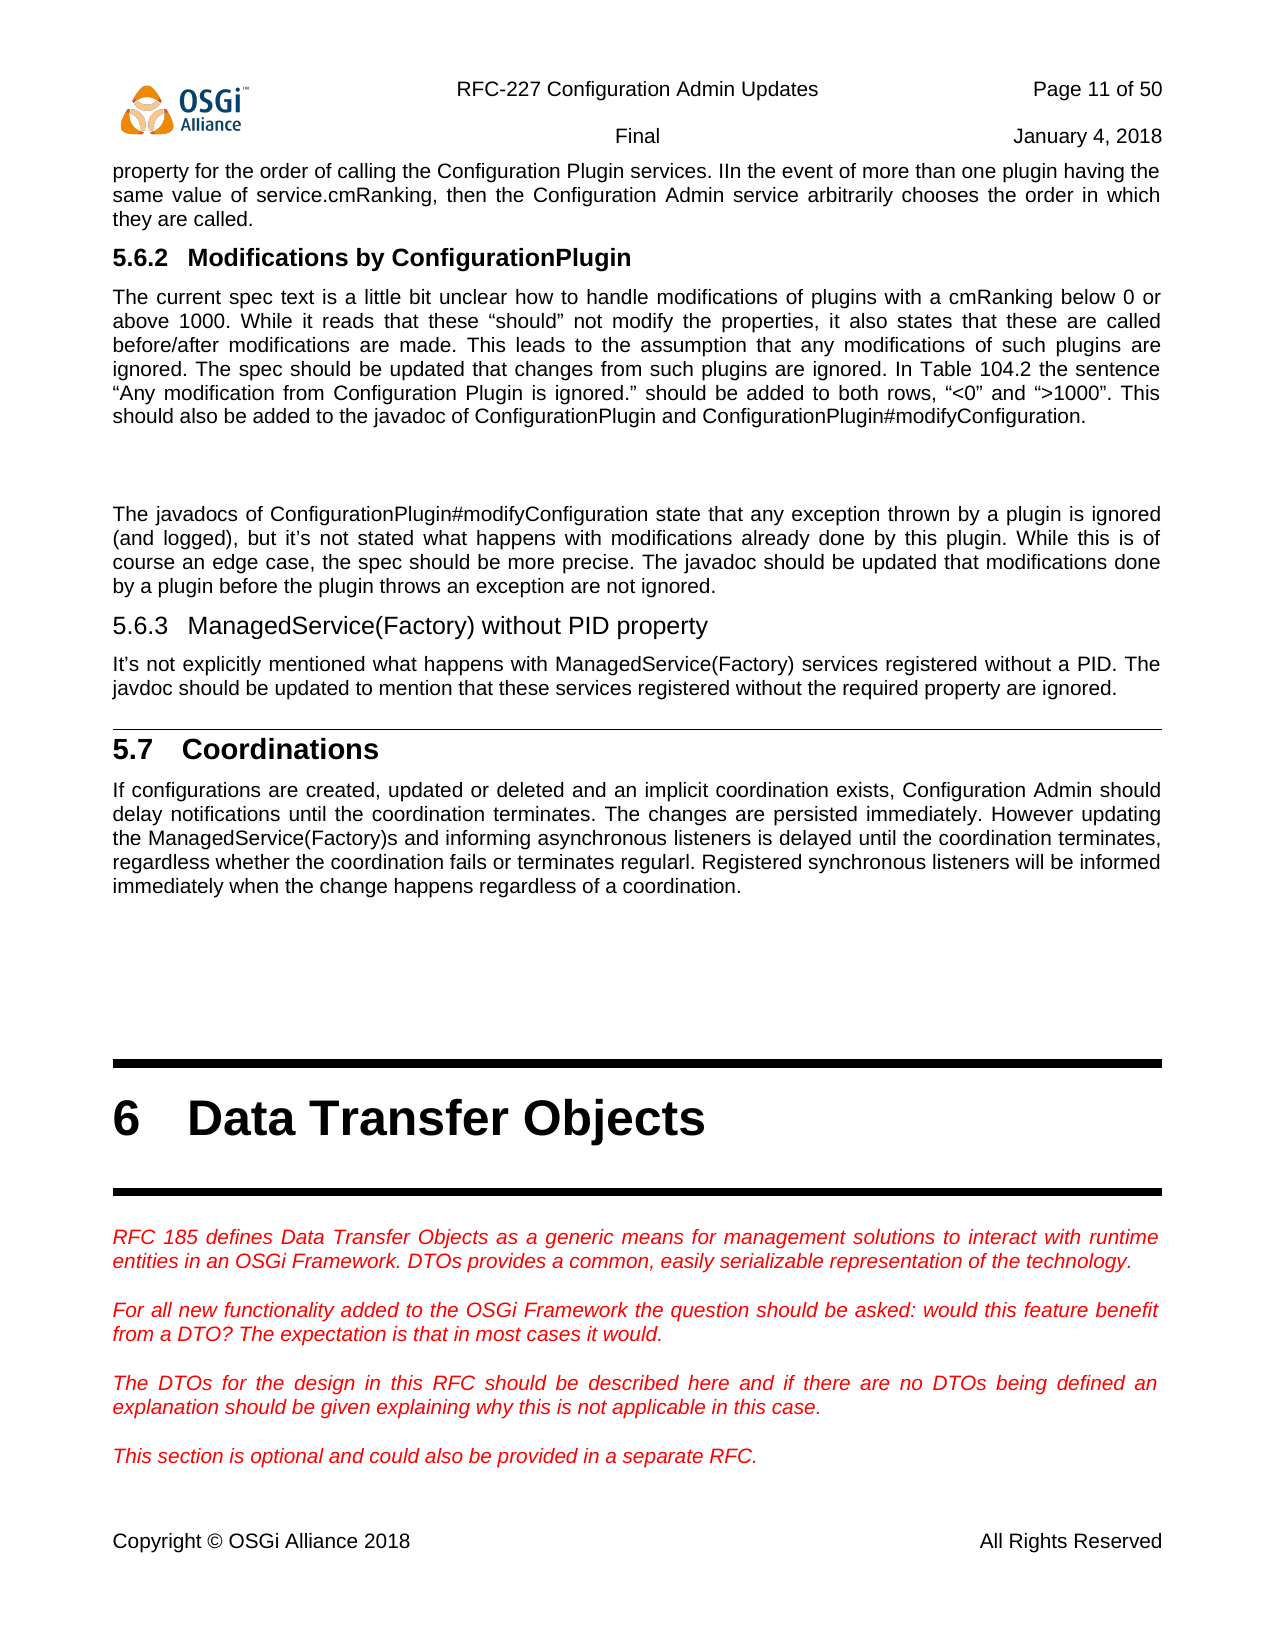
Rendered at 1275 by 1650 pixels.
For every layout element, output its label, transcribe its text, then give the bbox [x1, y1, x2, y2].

picture [113, 78, 257, 142]
text It’s not explicitly mentioned what happens with ManagedService(Factory) services registered without a PID. The javdoc should be updated to mention that these services registered without the required property are ignored. [112, 652, 1162, 700]
text The DTOs for the design in this RFC should be described here and if there are no DTOs being defined an explanation should be given explaining why this is not applicable in this case. [112, 1371, 1162, 1419]
subtitle Coordinations [112, 730, 1162, 766]
text RFC 185 defines Data Transfer Objects as a generic means for management solutions to interact with runtime entities in an OSGi Framework. DTOs provides a common, easily serializable representation of the technology. [112, 1225, 1162, 1273]
text If configurations are created, updated or deleted and an implicit coordination exists, Configuration Admin should delay notifications until the coordination terminates. The changes are persisted immediately. However updating the ManagedService(Factory)s and informing asynchronous listeners is delayed until the coordination terminates, regardless whether the coordination fails or terminates regularl. Registered synchronous listeners will be informed immediately when the change happens regardless of a coordination. [112, 778, 1162, 898]
text For all new functionality added to the OSGi Framework the question should be asked: would this feature benefit from a DTO? The expectation is that in most cases it would. [112, 1298, 1162, 1346]
text The current spec text is a little bit unclear how to handle modifications of plugins with a cmRanking below 0 or above 1000. While it reads that these “should” not modify the properties, it also states that these are called before/after modifications are made. This leads to the assumption that any modifications of such plugins are ignored. The spec should be updated that changes from such plugins are ignored. In Table 104.2 the sentence “Any modification from Configuration Plugin is ignored.” should be added to both rows, “<0” and “>1000”. This should also be added to the javadoc of ConfigurationPlugin and ConfigurationPlugin#modifyConfiguration. [112, 284, 1162, 428]
text This section is optional and could also be provided in a separate RFC. [112, 1444, 1162, 1468]
subtitle Data Transfer Objects [112, 1060, 1162, 1196]
text The javadocs of ConfigurationPlugin#modifyConfiguration state that any exception thrown by a plugin is ignored (and logged), but it’s not stated what happens with modifications already done by this plugin. While this is of course an edge case, the spec should be more precise. The javadoc should be updated that modifications done by a plugin before the plugin throws an exception are not ignored. [112, 502, 1162, 598]
subtitle ManagedService(Factory) without PID property [112, 611, 1162, 639]
subtitle Modifications by ConfigurationPlugin [112, 243, 1162, 272]
text property for the order of calling the Configuration Plugin services. IIn the event of more than one plugin having the same value of service.cmRanking, then the Configuration Admin service arbitrarily chooses the order in which they are called. [112, 159, 1162, 231]
